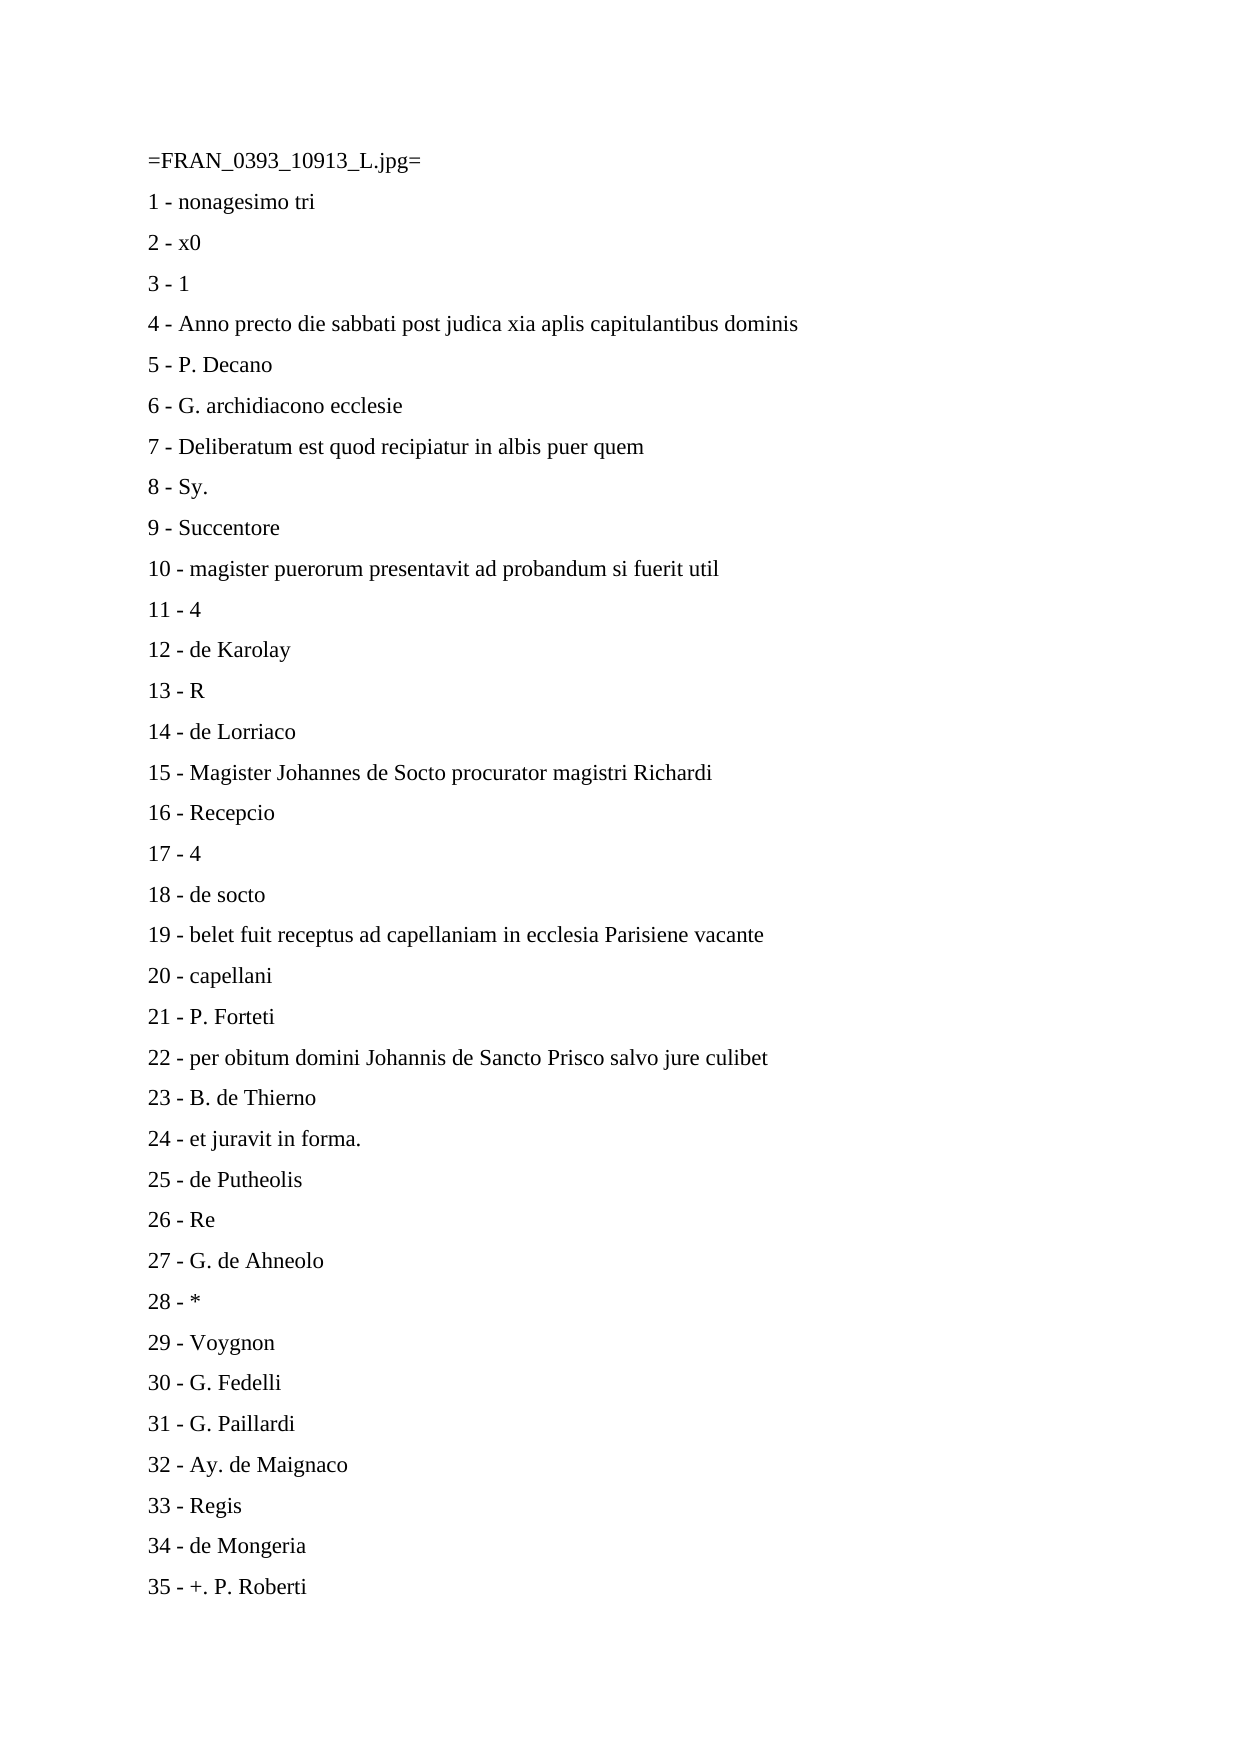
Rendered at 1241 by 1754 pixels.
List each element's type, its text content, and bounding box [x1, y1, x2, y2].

text 2 - x0 [148, 229, 1093, 255]
text 10 - magister puerorum presentavit ad probandum si fuerit util [148, 555, 1093, 581]
text 27 - G. de Ahneolo [148, 1247, 1093, 1274]
text 14 - de Lorriaco [148, 718, 1093, 744]
text 29 - Voygnon [148, 1329, 1093, 1355]
text 24 - et juravit in forma. [148, 1125, 1093, 1151]
text 4 - Anno precto die sabbati post judica xia aplis capitulantibus dominis [148, 311, 1093, 337]
text 16 - Recepcio [148, 799, 1093, 826]
text 17 - 4 [148, 840, 1093, 866]
text 11 - 4 [148, 596, 1093, 622]
text 15 - Magister Johannes de Socto procurator magistri Richardi [148, 758, 1093, 785]
text 23 - B. de Thierno [148, 1084, 1093, 1111]
text 22 - per obitum domini Johannis de Sancto Prisco salvo jure culibet [148, 1044, 1093, 1070]
text 7 - Deliberatum est quod recipiatur in albis puer quem [148, 433, 1093, 459]
text 1 - nonagesimo tri [148, 188, 1093, 215]
text 20 - capellani [148, 962, 1093, 988]
text 31 - G. Paillardi [148, 1410, 1093, 1437]
text 6 - G. archidiacono ecclesie [148, 392, 1093, 418]
text 8 - Sy. [148, 473, 1093, 500]
text 3 - 1 [148, 270, 1093, 296]
text 35 - +. P. Roberti [148, 1573, 1093, 1599]
text 33 - Regis [148, 1492, 1093, 1518]
text 9 - Succentore [148, 514, 1093, 541]
text 32 - Ay. de Maignaco [148, 1451, 1093, 1477]
text 12 - de Karolay [148, 636, 1093, 663]
text 21 - P. Forteti [148, 1003, 1093, 1029]
text 5 - P. Decano [148, 351, 1093, 378]
text 26 - Re [148, 1207, 1093, 1233]
text 13 - R [148, 677, 1093, 703]
text =FRAN_0393_10913_L.jpg= [148, 148, 1093, 174]
text 34 - de Mongeria [148, 1532, 1093, 1559]
text 28 - * [148, 1288, 1093, 1314]
text 19 - belet fuit receptus ad capellaniam in ecclesia Parisiene vacante [148, 921, 1093, 948]
text 30 - G. Fedelli [148, 1369, 1093, 1396]
text 25 - de Putheolis [148, 1166, 1093, 1192]
text 18 - de socto [148, 881, 1093, 907]
